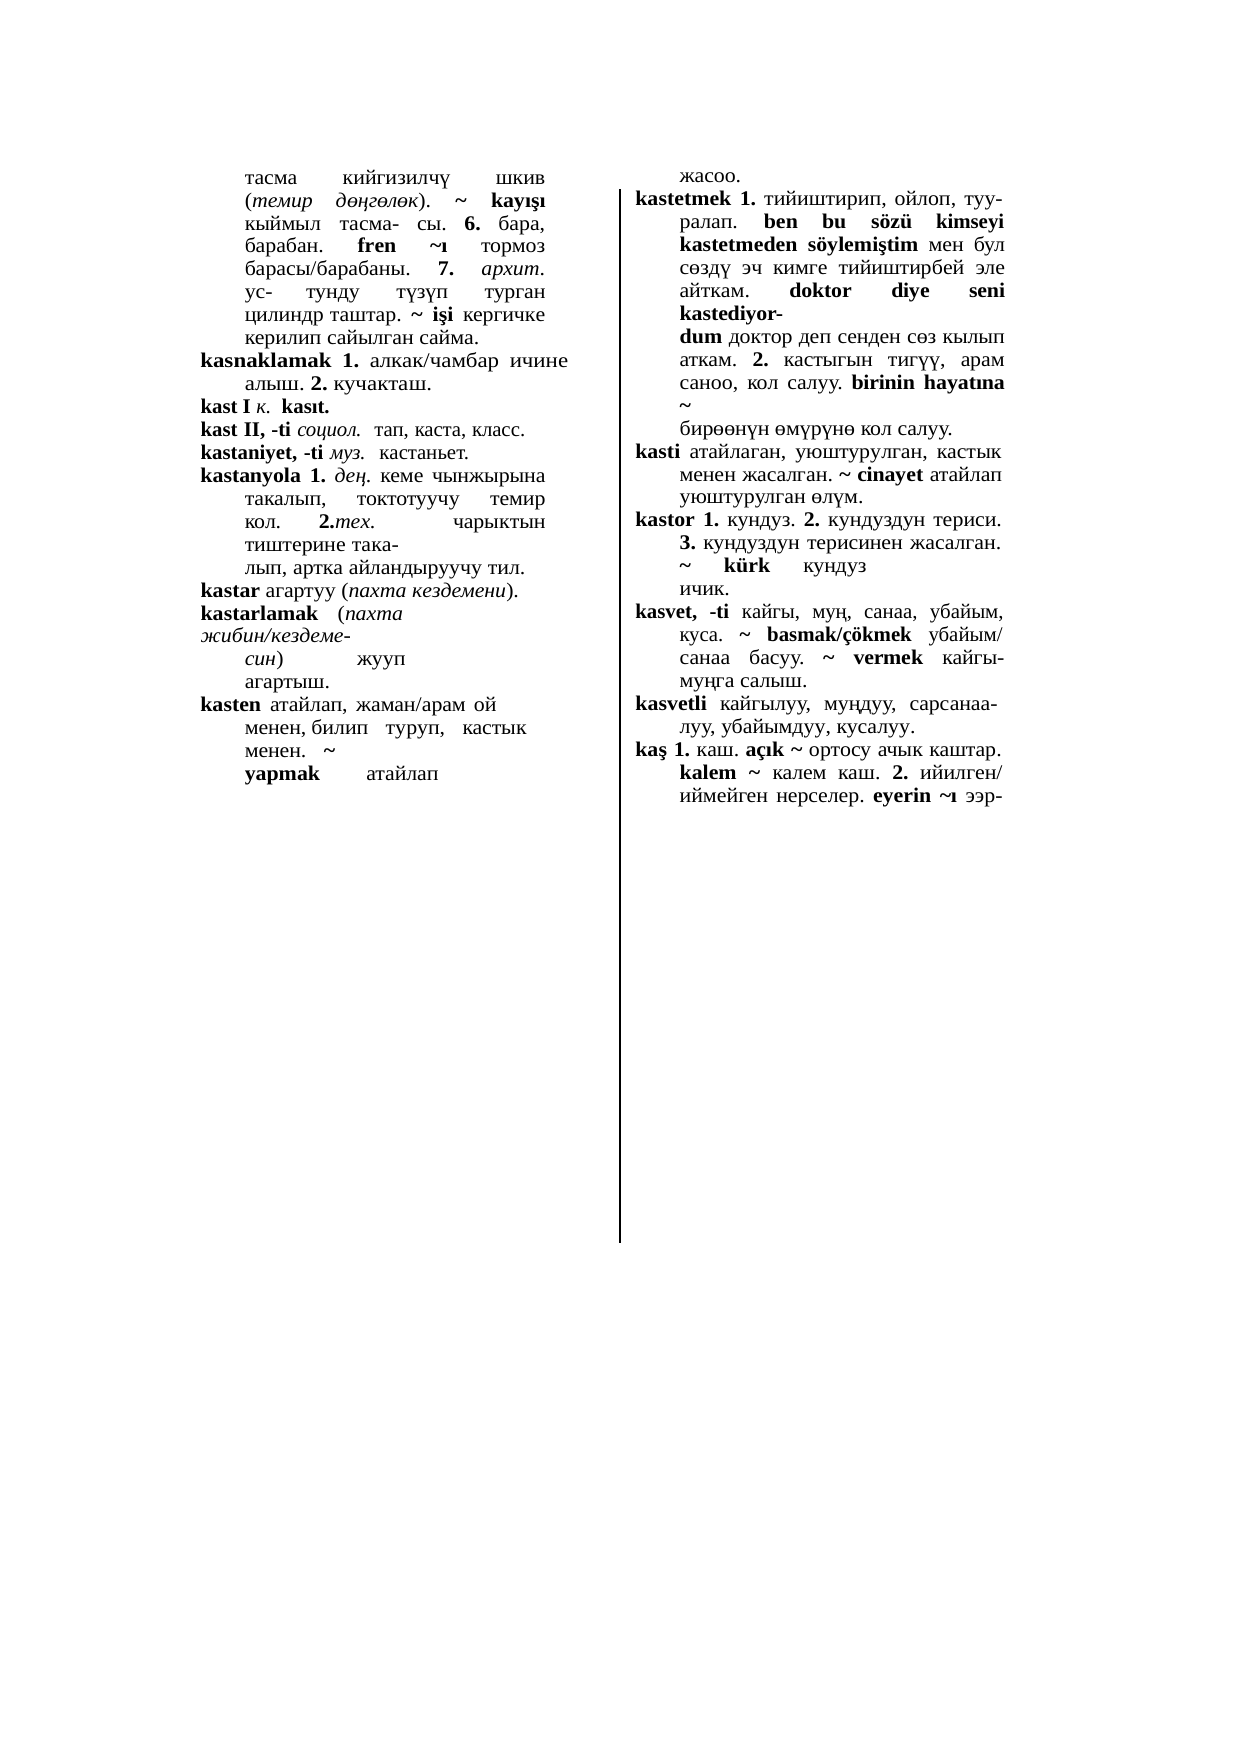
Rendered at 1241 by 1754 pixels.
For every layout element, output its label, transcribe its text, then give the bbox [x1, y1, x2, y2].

text лып, артка айландыруучу тил. kastar агартуу (пахта кездемени). kastarlamak (пахта жибин/кездеме- [200, 556, 559, 647]
text kastetmek 1. тийиштирип, ойлоп, туу- ралап. ben bu sözü kimseyi [635, 187, 1005, 233]
text тасма кийгизилчү шкив (темир дөңгөлөк). ~ kayışı кыймыл тасма- сы. 6. бара, барабан. fren ~ı тормоз барасы/барабаны. 7. архит. ус- тунду түзүп турган цилиндр таштар. ~ işi кергичке керилип сайылган сайма. [244, 164, 545, 349]
text kalem ~ калем каш. 2. ийилген/ [679, 761, 1004, 784]
text 3. кундуздун терисинен жасалган. [679, 531, 1004, 554]
text уюштурулган өлүм. [679, 486, 865, 508]
text kasti атайлаган, уюштурулган, кастык менен жасалган. ~ cinayet атайлап [635, 440, 1004, 486]
text kastaniyet, -ti муз. кастаньет. [200, 441, 606, 464]
text kastanyola 1. дең. кеме чынжырына такалып, токтотуучу темир кол. 2.тех. чарыктын тиштерине така- [200, 464, 545, 556]
text жасоо. [679, 164, 898, 187]
text yapmak атайлап [244, 762, 438, 785]
text kasvet, -ti кайгы, муң, санаа, убайым, куса. ~ basmak/çökmek убайым/ [635, 600, 1005, 646]
text kasten атайлап, жаман/арам ой менен, билип туруп, кастык менен. ~ [200, 693, 545, 762]
text kaş 1. каш. açık ~ ортосу ачык каштар. [635, 738, 1033, 761]
text dum доктор деп сенден сөз кылып аткам. 2. кастыгын тигүү, арам саноо, кол салуу. birinin hayatına ~ [679, 325, 1005, 417]
text ~ kürk кундуз ичик. [679, 554, 866, 600]
text kasnaklamak 1. алкак/чамбар ичине алыш. 2. кучакташ. [200, 349, 600, 395]
text kast II, -ti социол. тап, каста, класс. [200, 418, 596, 441]
text санаа басуу. ~ vermek кайгы- муңга салыш. [679, 646, 1005, 692]
text kastetmeden söylemiştim мен бул сөздү эч кимге тийиштирбей эле айткам. doktor diye seni kastediyor- [679, 233, 1005, 325]
text бирөөнүн өмүрүнө кол салуу. [679, 417, 957, 440]
text син) жууп агартыш. [244, 647, 405, 693]
text луу, убайымдуу, кусалуу. [679, 715, 918, 738]
text иймейген нерселер. eyerin ~ı ээр- [679, 784, 1004, 807]
text kasvetli кайгылуу, муңдуу, сарсанаа- [635, 692, 1004, 715]
text kastor 1. кундуз. 2. кундуздун териси. [635, 508, 1033, 531]
text kast I к. kasıt. [200, 395, 606, 418]
